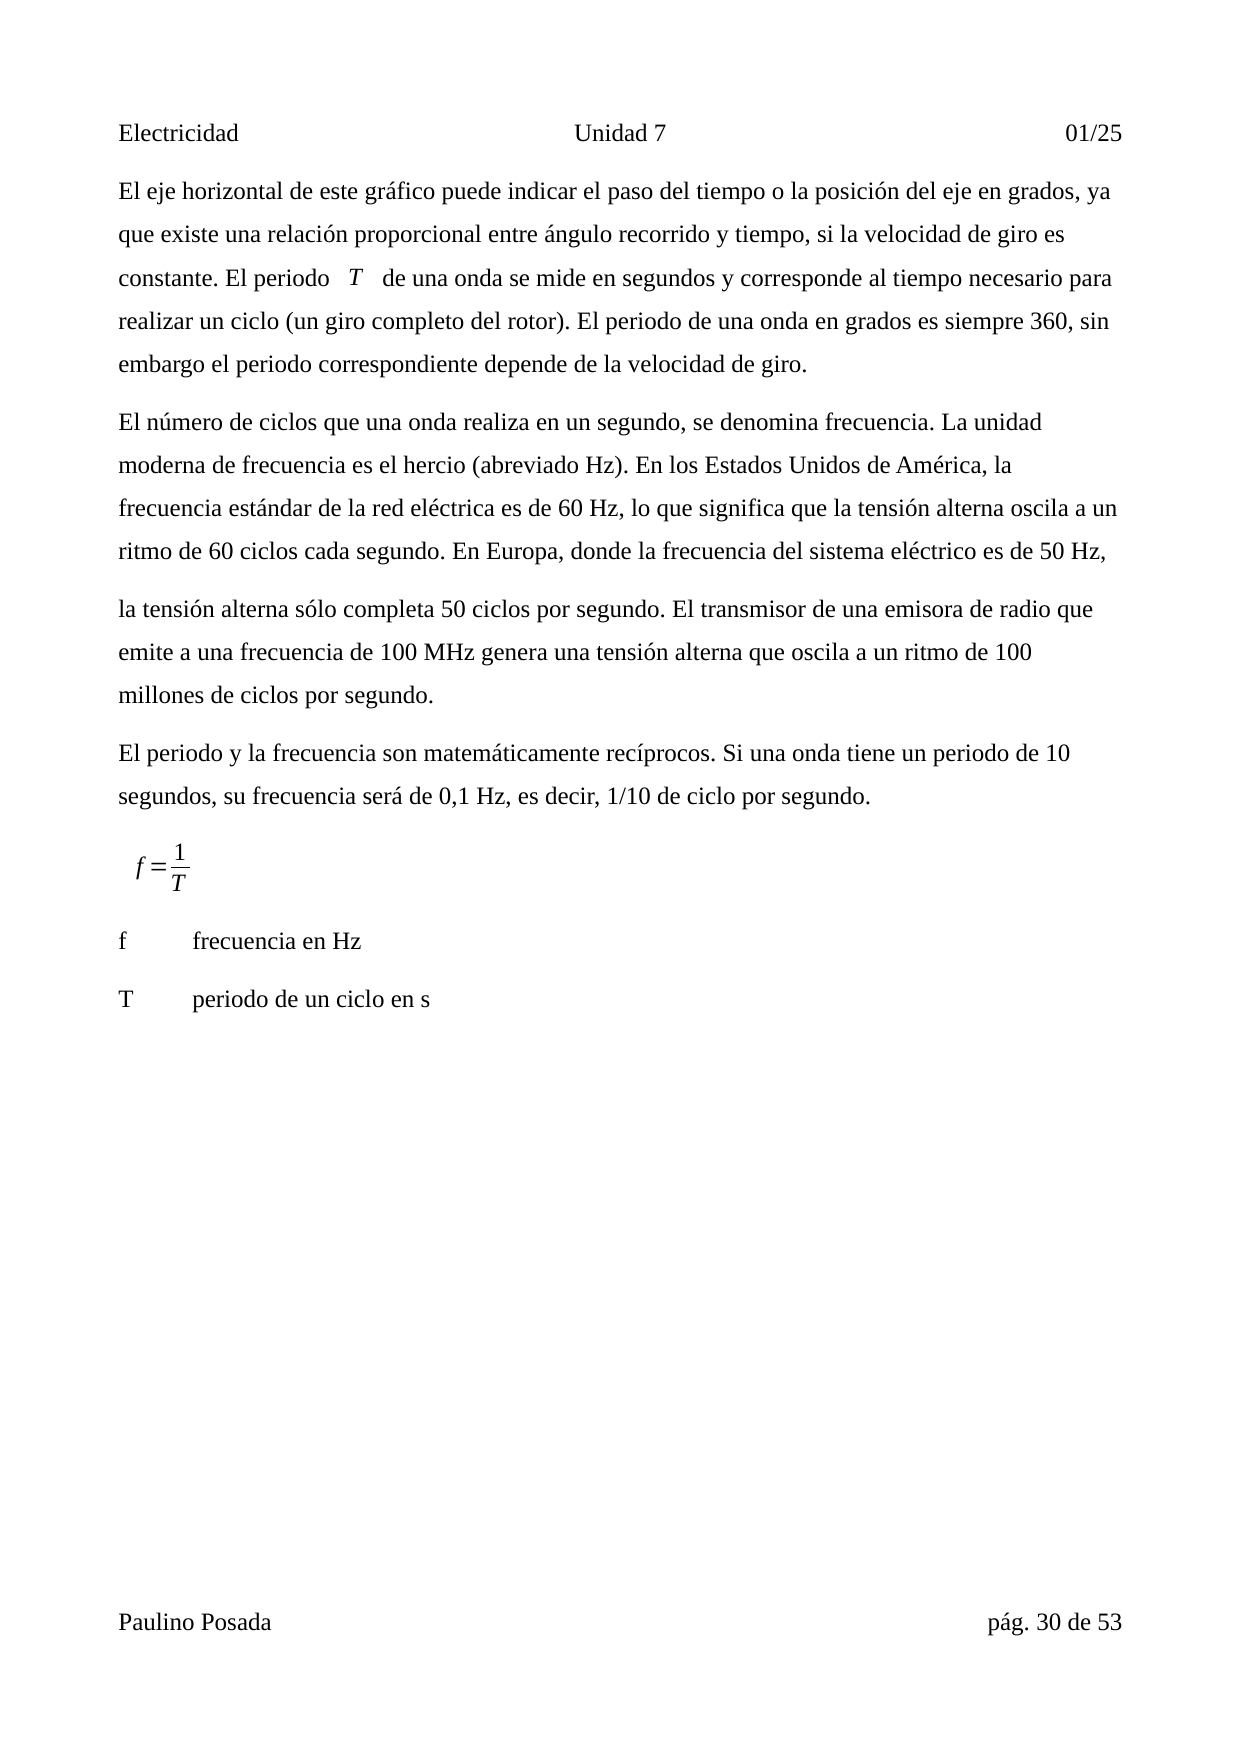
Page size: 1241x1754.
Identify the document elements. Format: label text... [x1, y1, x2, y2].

text El eje horizontal de este gráfico puede indicar el paso del tiempo o la posición del eje en grados, ya que existe una relación proporcional entre ángulo recorrido y tiempo, si la velocidad de giro es constante. El periodode una onda se mide en segundos y corresponde al tiempo necesario para realizar un ciclo (un giro completo del rotor). El periodo de una onda en grados es siempre 360, sin embargo el periodo correspondiente depende de la velocidad de giro. [118, 176, 1122, 378]
text f frecuencia en Hz [118, 926, 1122, 955]
text la tensión alterna sólo completa 50 ciclos por segundo. El transmisor de una emisora de radio que emite a una frecuencia de 100 MHz genera una tensión alterna que oscila a un ritmo de 100 millones de ciclos por segundo. [118, 594, 1122, 709]
text El periodo y la frecuencia son matemáticamente recíprocos. Si una onda tiene un periodo de 10 segundos, su frecuencia será de 0,1 Hz, es decir, 1/10 de ciclo por segundo. [118, 738, 1122, 809]
text El número de ciclos que una onda realiza en un segundo, se denomina frecuencia. La unidad moderna de frecuencia es el hercio (abreviado Hz). En los Estados Unidos de América, la frecuencia estándar de la red eléctrica es de 60 Hz, lo que significa que la tensión alterna oscila a un ritmo de 60 ciclos cada segundo. En Europa, donde la frecuencia del sistema eléctrico es de 50 Hz, [118, 407, 1122, 565]
text T periodo de un ciclo en s [118, 984, 1122, 1013]
